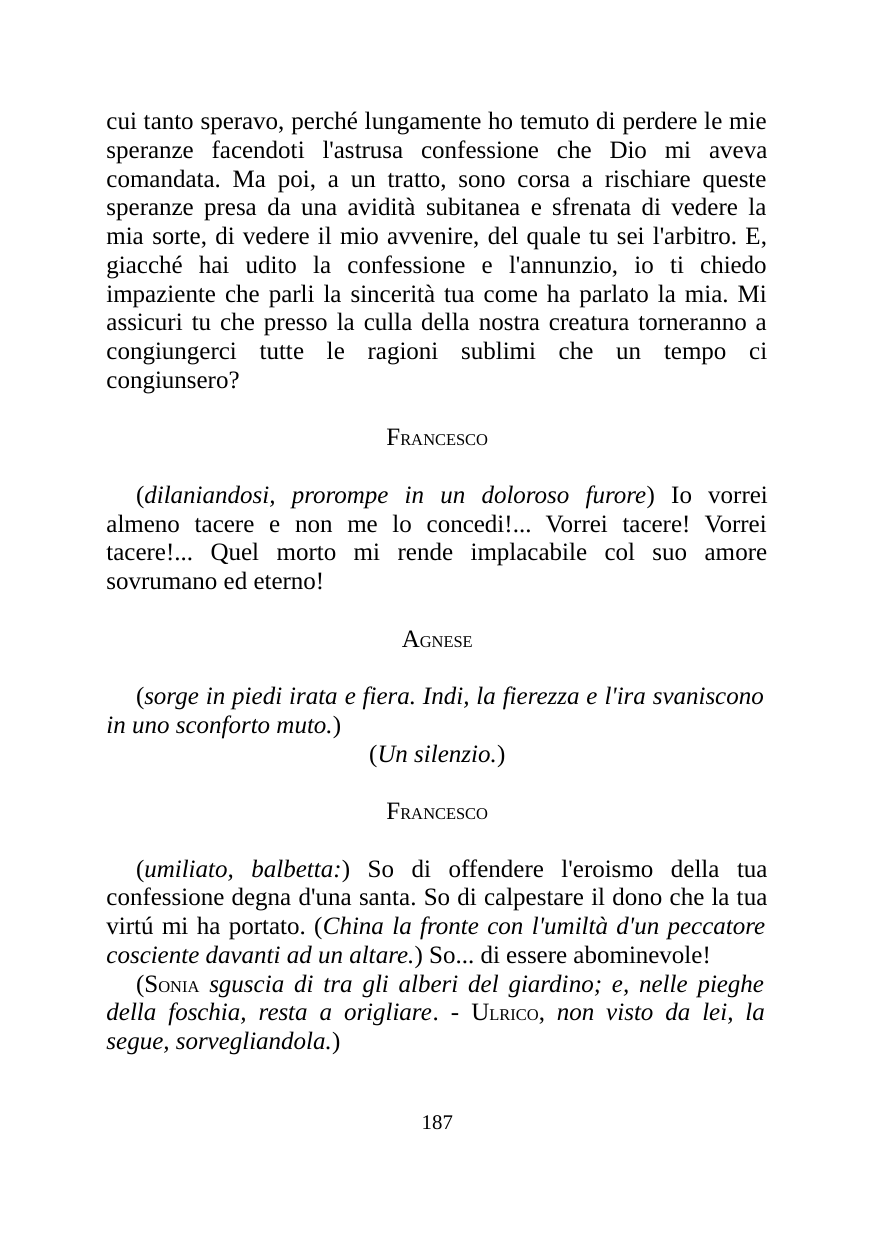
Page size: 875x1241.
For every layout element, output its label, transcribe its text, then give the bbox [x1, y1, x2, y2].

text (Sonia sguscia di tra gli alberi del giardino; e, nelle pieghe della foschia, resta a origliare. - Ulrico, non visto da lei, la segue, sorvegliandola.) [106, 969, 768, 1055]
text (sorge in piedi irata e fiera. Indi, la fierezza e l'ira svaniscono in uno sconforto muto.) [106, 681, 768, 739]
text (Un silenzio.) [106, 739, 768, 767]
text Agnese [106, 624, 768, 652]
text cui tanto speravo, perché lungamente ho temuto di perdere le mie speranze facendoti l'astrusa confessione che Dio mi aveva comandata. Ma poi, a un tratto, sono corsa a rischiare queste speranze presa da una avidità subitanea e sfrenata di vedere la mia sorte, di vedere il mio avvenire, del quale tu sei l'arbitro. E, giacché hai udito la confessione e l'annunzio, io ti chiedo impaziente che parli la sincerità tua come ha parlato la mia. Mi assicuri tu che presso la culla della nostra creatura torneranno a congiungerci tutte le ragioni sublimi che un tempo ci congiunsero? [106, 106, 768, 394]
text Francesco [106, 796, 768, 825]
text Francesco [106, 422, 768, 451]
text (umiliato, balbetta:) So di offendere l'eroismo della tua confessione degna d'una santa. So di calpestare il dono che la tua virtú mi ha portato. (China la fronte con l'umiltà d'un peccatore cosciente davanti ad un altare.) So... di essere abominevole! [106, 854, 768, 969]
text (dilaniandosi, prorompe in un doloroso furore) Io vorrei almeno tacere e non me lo concedi!... Vorrei tacere! Vorrei tacere!... Quel morto mi rende implacabile col suo amore sovrumano ed eterno! [106, 480, 768, 595]
